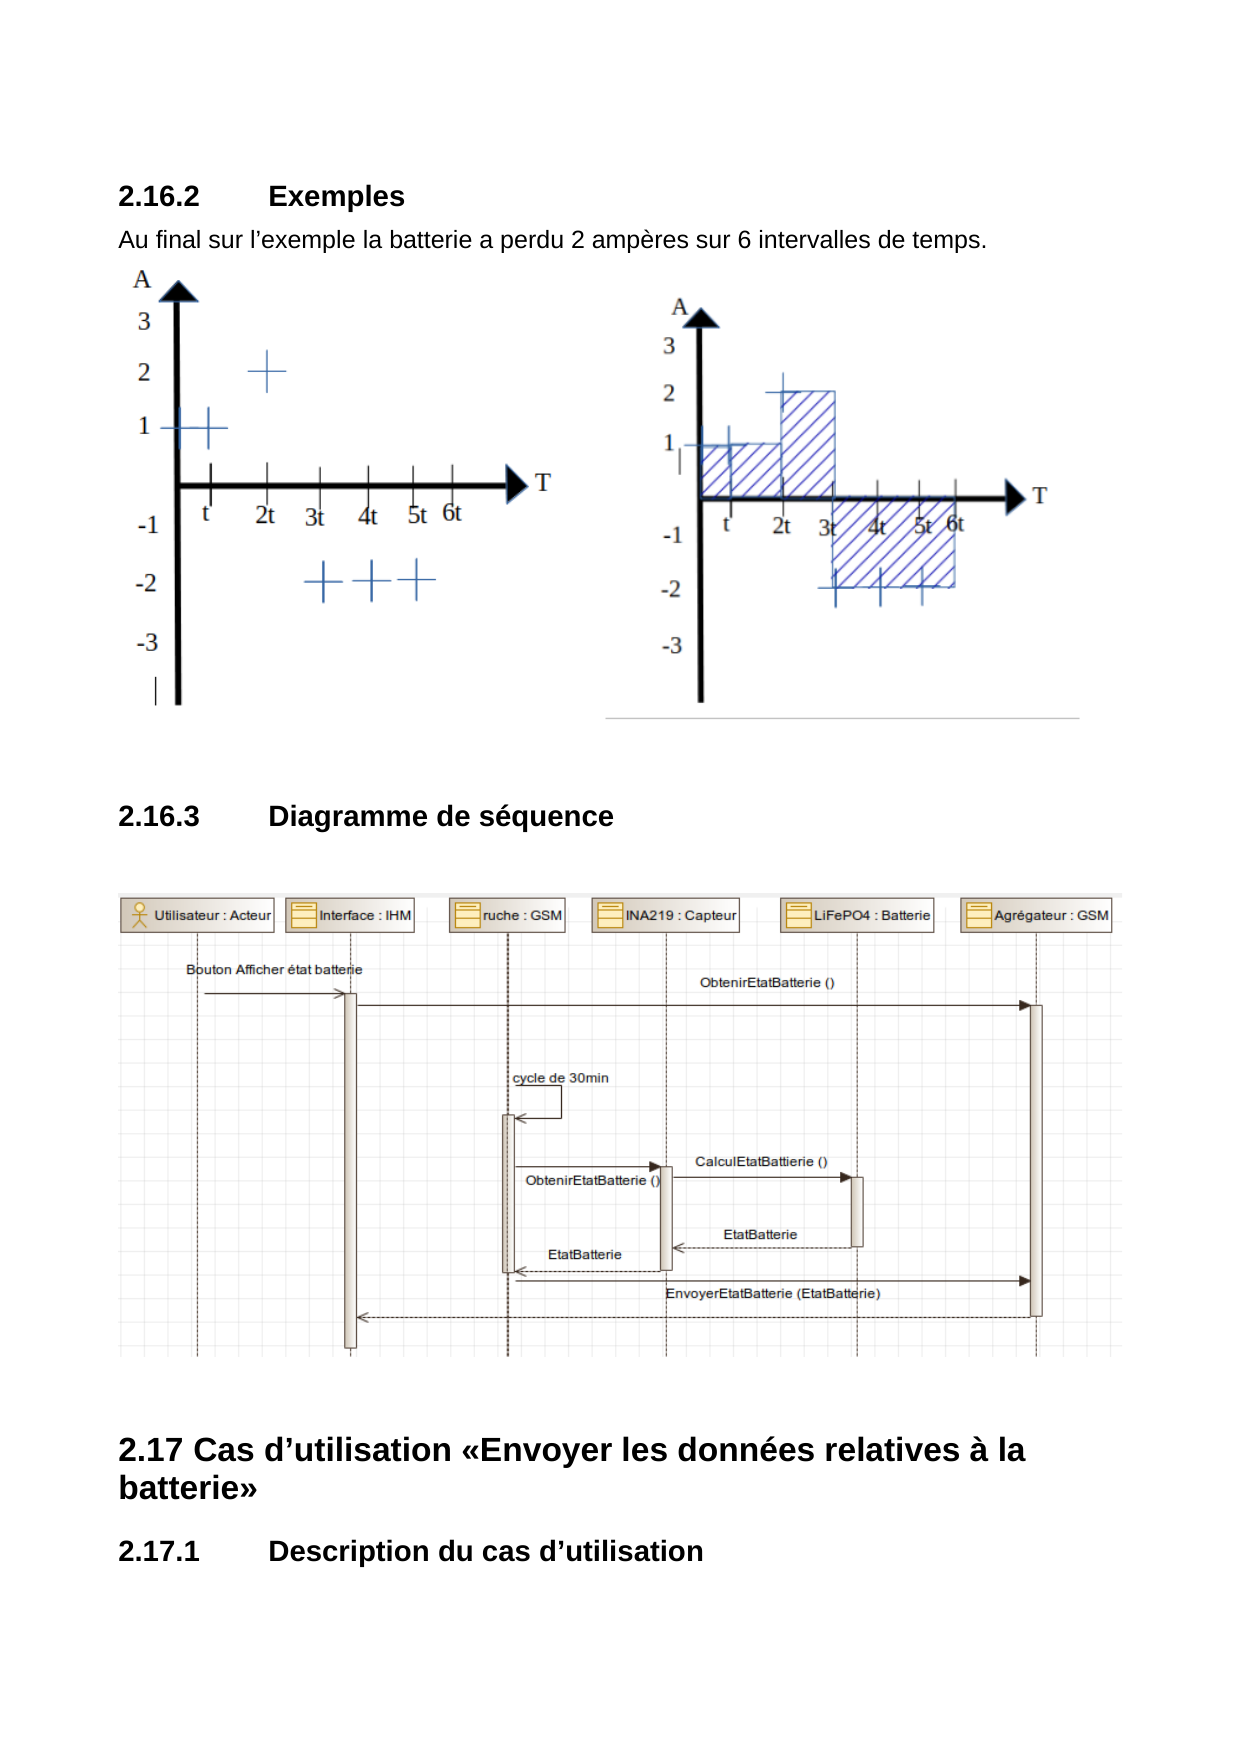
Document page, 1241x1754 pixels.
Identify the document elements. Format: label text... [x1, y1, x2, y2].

text Au final sur l’exemple la batterie a perdu 2 ampères sur 6 intervalles de temps. [118, 225, 1122, 253]
subtitle Diagramme de séquence [118, 799, 1122, 833]
subtitle Description du cas d’utilisation [118, 1534, 1122, 1568]
picture [118, 893, 1123, 1357]
subtitle Cas d’utilisation «Envoyer les données relatives à la batterie» [118, 1429, 1122, 1507]
picture [118, 253, 1123, 739]
subtitle Exemples [118, 179, 1122, 213]
